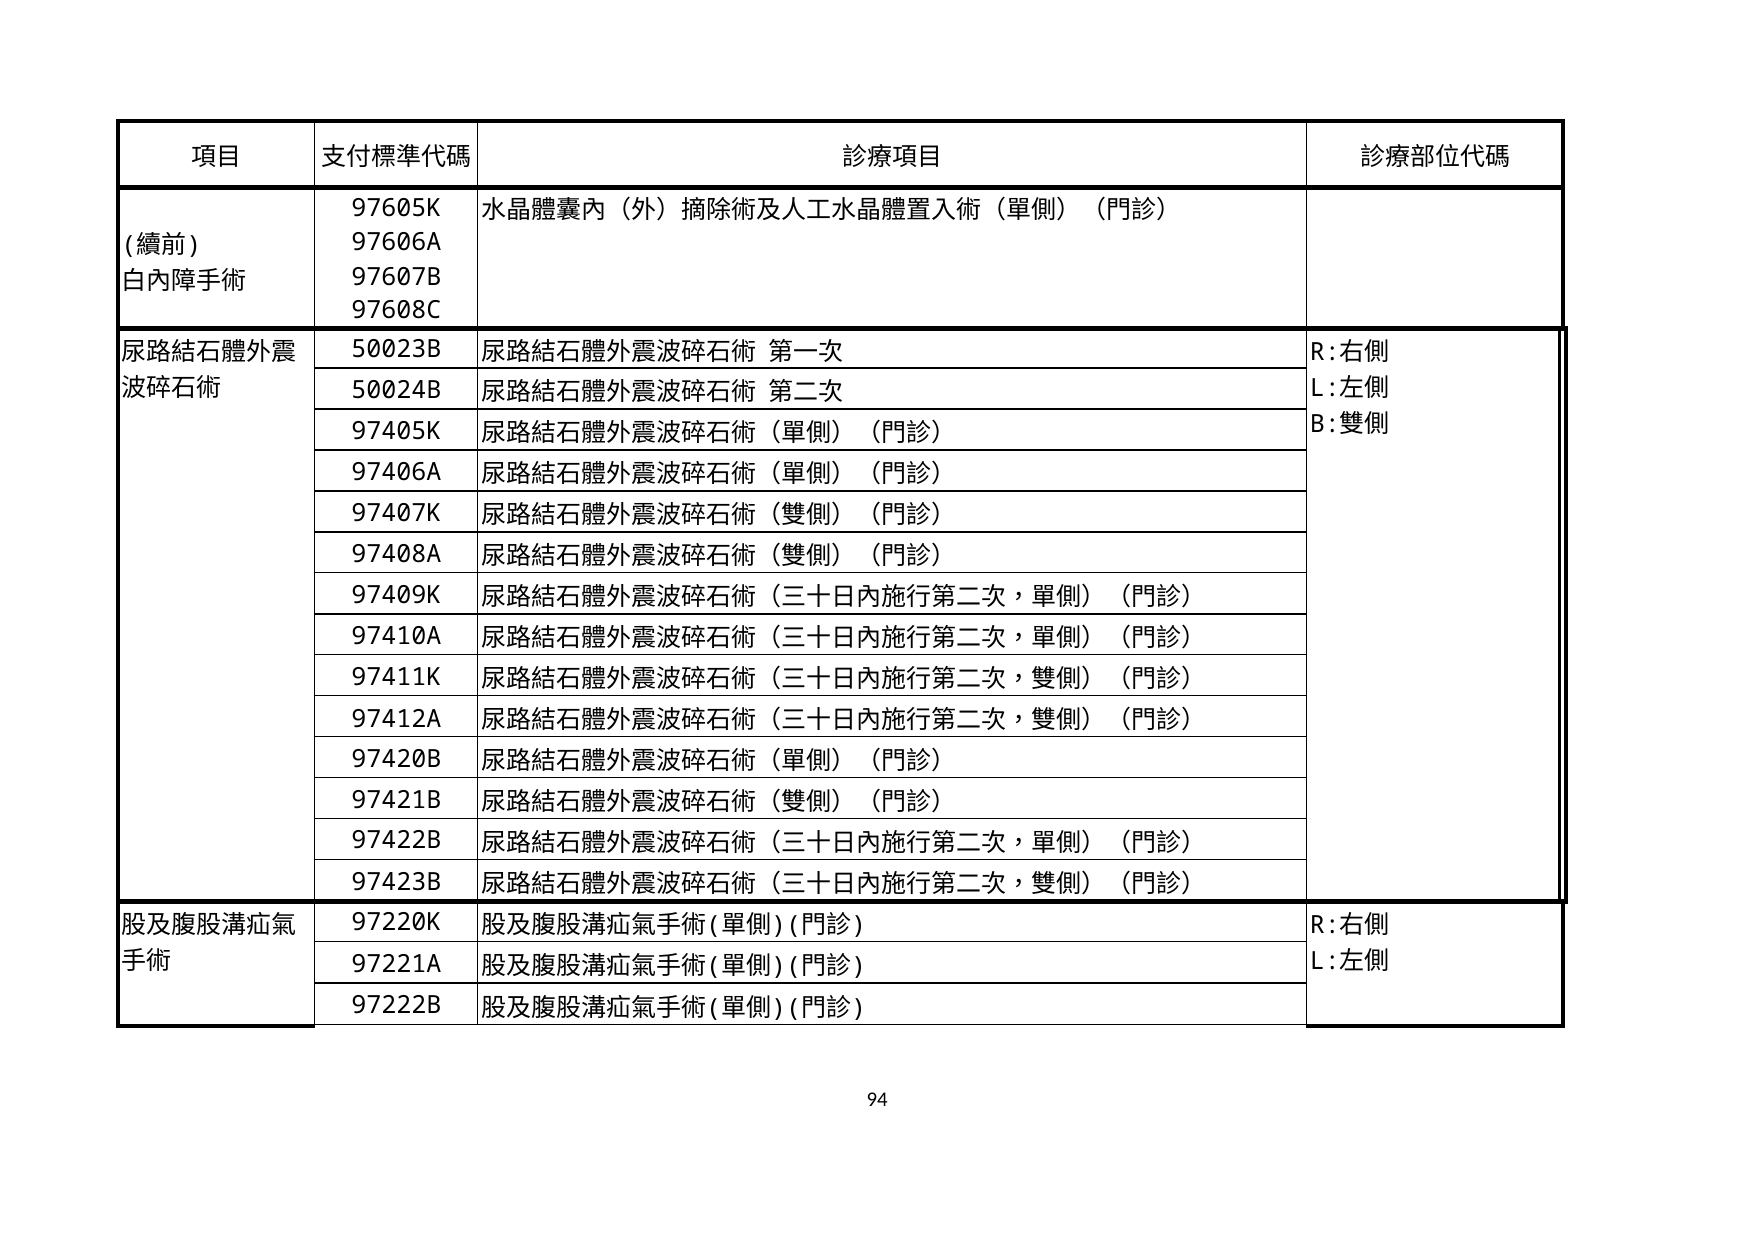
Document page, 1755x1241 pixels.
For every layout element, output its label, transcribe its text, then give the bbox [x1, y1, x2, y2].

table_cell R:右側 L:左側 B:雙側 [1307, 331, 1558, 899]
table_cell 50023B [315, 331, 477, 367]
table_cell 尿路結石體外震波碎石術（三十日內施行第二次，雙側）（門診） [478, 860, 1306, 899]
table_header 診療部位代碼 [1307, 123, 1561, 185]
table_cell (續前) 白內障手術 [120, 190, 314, 326]
table_cell [1307, 190, 1561, 326]
table_cell R:右側 L:左側 [1307, 904, 1561, 1023]
table_cell 尿路結石體外震波碎石術 [120, 331, 314, 899]
table_cell 尿路結石體外震波碎石術（三十日內施行第二次，雙側）（門診） [478, 655, 1306, 695]
table_cell 97423B [315, 860, 477, 899]
table_cell 97408A [315, 533, 477, 572]
table_cell 尿路結石體外震波碎石術 第一次 [478, 331, 1306, 367]
table_cell 97420B [315, 737, 477, 777]
table_cell 97421B [315, 778, 477, 817]
table_cell 50024B [315, 369, 477, 408]
table_cell 97222B [315, 984, 477, 1023]
table_cell 97407K [315, 492, 477, 531]
table_header 項目 [120, 123, 314, 185]
table_cell 97410A [315, 615, 477, 654]
table_cell 97406A [315, 451, 477, 490]
table_cell 97422B [315, 819, 477, 858]
table_cell 尿路結石體外震波碎石術（三十日內施行第二次，單側）（門診） [478, 615, 1306, 654]
table_cell 97409K [315, 573, 477, 613]
table_cell 尿路結石體外震波碎石術（三十日內施行第二次，單側）（門診） [478, 819, 1306, 858]
table_cell 97605K 97606A 97607B 97608C [315, 190, 477, 326]
table_cell 股及腹股溝疝氣手術 [120, 904, 314, 1023]
table_cell 股及腹股溝疝氣手術(單側)(門診) [478, 904, 1306, 941]
table_cell 97411K [315, 655, 477, 695]
table_cell 股及腹股溝疝氣手術(單側)(門診) [478, 984, 1306, 1023]
table_cell 尿路結石體外震波碎石術（雙側）（門診） [478, 533, 1306, 572]
table_cell 尿路結石體外震波碎石術（單側）（門診） [478, 410, 1306, 449]
table_cell 尿路結石體外震波碎石術（三十日內施行第二次，雙側）（門診） [478, 696, 1306, 736]
table_cell 尿路結石體外震波碎石術（單側）（門診） [478, 737, 1306, 777]
table_cell 97405K [315, 410, 477, 449]
table_cell 97221A [315, 942, 477, 982]
table_cell 尿路結石體外震波碎石術（單側）（門診） [478, 451, 1306, 490]
table_cell 水晶體囊內（外）摘除術及人工水晶體置入術（單側）（門診） [478, 190, 1306, 326]
table_header 診療項目 [478, 123, 1306, 185]
table_cell 97220K [315, 904, 477, 941]
table_cell 尿路結石體外震波碎石術（雙側）（門診） [478, 778, 1306, 817]
table_cell 尿路結石體外震波碎石術 第二次 [478, 369, 1306, 408]
table_cell 股及腹股溝疝氣手術(單側)(門診) [478, 942, 1306, 982]
table_cell 尿路結石體外震波碎石術（雙側）（門診） [478, 492, 1306, 531]
table_cell 97412A [315, 696, 477, 736]
table_header 支付標準代碼 [315, 123, 477, 185]
table_cell 尿路結石體外震波碎石術（三十日內施行第二次，單側）（門診） [478, 573, 1306, 613]
